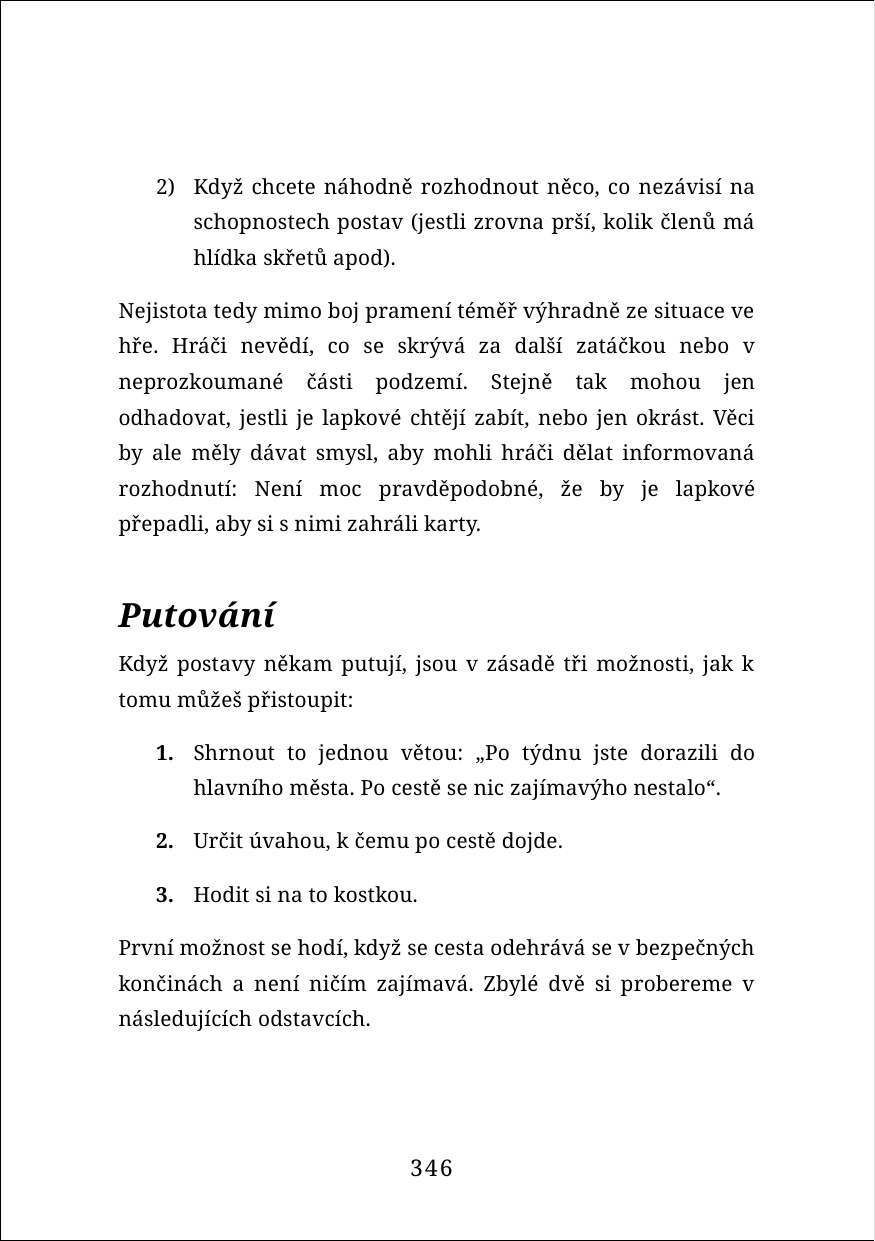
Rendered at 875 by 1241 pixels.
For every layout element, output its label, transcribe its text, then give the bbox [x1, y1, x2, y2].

subtitle Putování [118, 592, 756, 637]
list Když chcete náhodně rozhodnout něco, co nezávisí na schopnostech postav (jestli zrovna prší, kolik členů má hlídka skřetů apod). [156, 172, 756, 271]
text První možnost se hodí, když se cesta odehrává se v bezpečných končinách a není ničím zajímavá. Zbylé dvě si probereme v následujících odstavcích. [118, 933, 756, 1033]
text Když postavy někam putují, jsou v zásadě tři možnosti, jak k tomu můžeš přistoupit: [118, 649, 756, 713]
list Hodit si na to kostkou. [156, 880, 756, 908]
list Určit úvahou, k čemu po cestě dojde. [156, 827, 756, 855]
list Shrnout to jednou větou: „Po týdnu jste dorazili do hlavního města. Po cestě se nic zajímavýho nestalo“. [156, 738, 756, 802]
text Nejistota tedy mimo boj pramení téměř výhradně ze situace ve hře. Hráči nevědí, co se skrývá za další zatáčkou nebo v neprozkoumané části podzemí. Stejně tak mohou jen odhadovat, jestli je lapkové chtějí zabít, nebo jen okrást. Věci by ale měly dávat smysl, aby mohli hráči dělat informovaná rozhodnutí: Není moc pravděpodobné, že by je lapkové přepadli, aby si s nimi zahráli karty. [118, 296, 756, 538]
